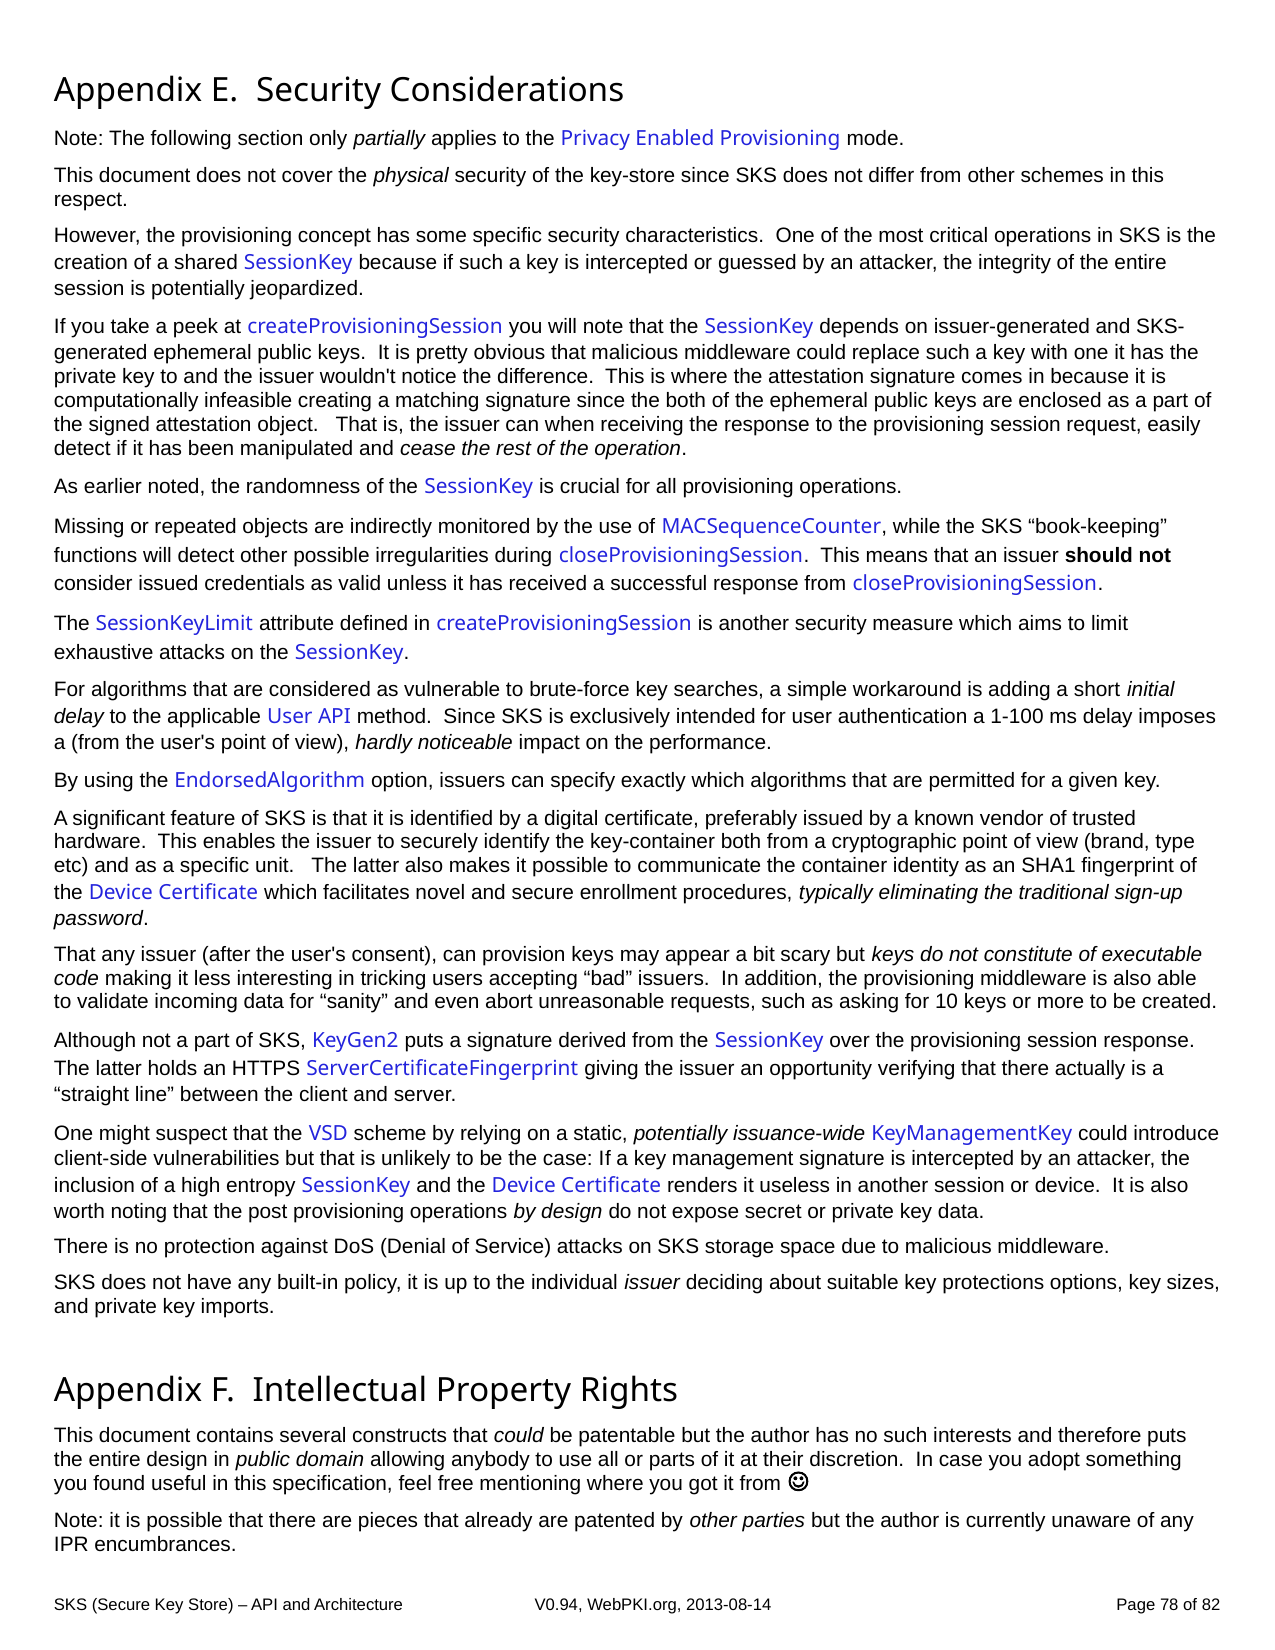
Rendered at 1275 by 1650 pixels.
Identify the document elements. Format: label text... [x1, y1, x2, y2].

text This document does not cover the physical security of the key-store since SKS does not differ from other schemes in this respect. [54, 163, 1221, 211]
text The SessionKeyLimit attribute defined in createProvisioningSession is another security measure which aims to limit exhaustive attacks on the SessionKey. [54, 608, 1221, 665]
text SKS does not have any built-in policy, it is up to the individual issuer deciding about suitable key protections options, key sizes, and private key imports. [54, 1270, 1221, 1318]
text By using the EndorsedAlgorithm option, issuers can specify exactly which algorithms that are permitted for a given key. [54, 765, 1221, 794]
text For algorithms that are considered as vulnerable to brute-force key searches, a simple workaround is adding a short initial delay to the applicable User API method. Since SKS is exclusively intended for user authentication a 1-100 ms delay imposes a (from the user's point of view), hardly noticeable impact on the performance. [54, 677, 1221, 753]
text If you take a peek at createProvisioningSession you will note that the SessionKey depends on issuer-generated and SKS-generated ephemeral public keys. It is pretty obvious that malicious middleware could replace such a key with one it has the private key to and the issuer wouldn't notice the difference. This is where the attestation signature comes in because it is computationally infeasible creating a matching signature since the both of the ephemeral public keys are enclosed as a part of the signed attestation object. That is, the issuer can when receiving the response to the provisioning session request, easily detect if it has been manipulated and cease the rest of the operation. [54, 311, 1221, 459]
text Although not a part of SKS, KeyGen2 puts a signature derived from the SessionKey over the provisioning session response. The latter holds an HTTPS ServerCertificateFingerprint giving the issuer an opportunity verifying that there actually is a “straight line” between the client and server. [54, 1025, 1221, 1106]
text This document contains several constructs that could be patentable but the author has no such interests and therefore puts the entire design in public domain allowing anybody to use all or parts of it at their discretion. In case you adopt something you found useful in this specification, feel free mentioning where you got it from  [54, 1423, 1221, 1496]
text Note: it is possible that there are pieces that already are patented by other parties but the author is currently unaware of any IPR encumbrances. [54, 1507, 1221, 1555]
text That any issuer (after the user's consent), can provision keys may appear a bit scary but keys do not constitute of executable code making it less interesting in tricking users accepting “bad” issuers. In addition, the provisioning middleware is also able to validate incoming data for “sanity” and even abort unreasonable requests, such as asking for 10 keys or more to be created. [54, 941, 1221, 1013]
text There is no protection against DoS (Denial of Service) attacks on SKS storage space due to malicious middleware. [54, 1234, 1221, 1258]
subtitle Intellectual Property Rights [54, 1365, 1221, 1411]
text However, the provisioning concept has some specific security characteristics. One of the most critical operations in SKS is the creation of a shared SessionKey because if such a key is intercepted or guessed by an attacker, the integrity of the entire session is potentially jeopardized. [54, 223, 1221, 299]
text As earlier noted, the randomness of the SessionKey is crucial for all provisioning operations. [54, 471, 1221, 499]
text One might suspect that the VSD scheme by relying on a static, potentially issuance-wide KeyManagementKey could introduce client-side vulnerabilities but that is unlikely to be the case: If a key management signature is intercepted by an attacker, the inclusion of a high entropy SessionKey and the Device Certificate renders it useless in another session or device. It is also worth noting that the post provisioning operations by design do not expose secret or private key data. [54, 1118, 1221, 1222]
text Missing or repeated objects are indirectly monitored by the use of MACSequenceCounter, while the SKS “book-keeping” functions will detect other possible irregularities during closeProvisioningSession. This means that an issuer should not consider issued credentials as valid unless it has received a successful response from closeProvisioningSession. [54, 511, 1221, 597]
subtitle Security Considerations [54, 66, 1221, 111]
text A significant feature of SKS is that it is identified by a digital certificate, preferably issued by a known vendor of trusted hardware. This enables the issuer to securely identify the key-container both from a cryptographic point of view (brand, type etc) and as a specific unit. The latter also makes it possible to communicate the container identity as an SHA1 fingerprint of the Device Certificate which facilitates novel and secure enrollment procedures, typically eliminating the traditional sign-up password. [54, 805, 1221, 930]
text Note: The following section only partially applies to the Privacy Enabled Provisioning mode. [54, 123, 1221, 152]
